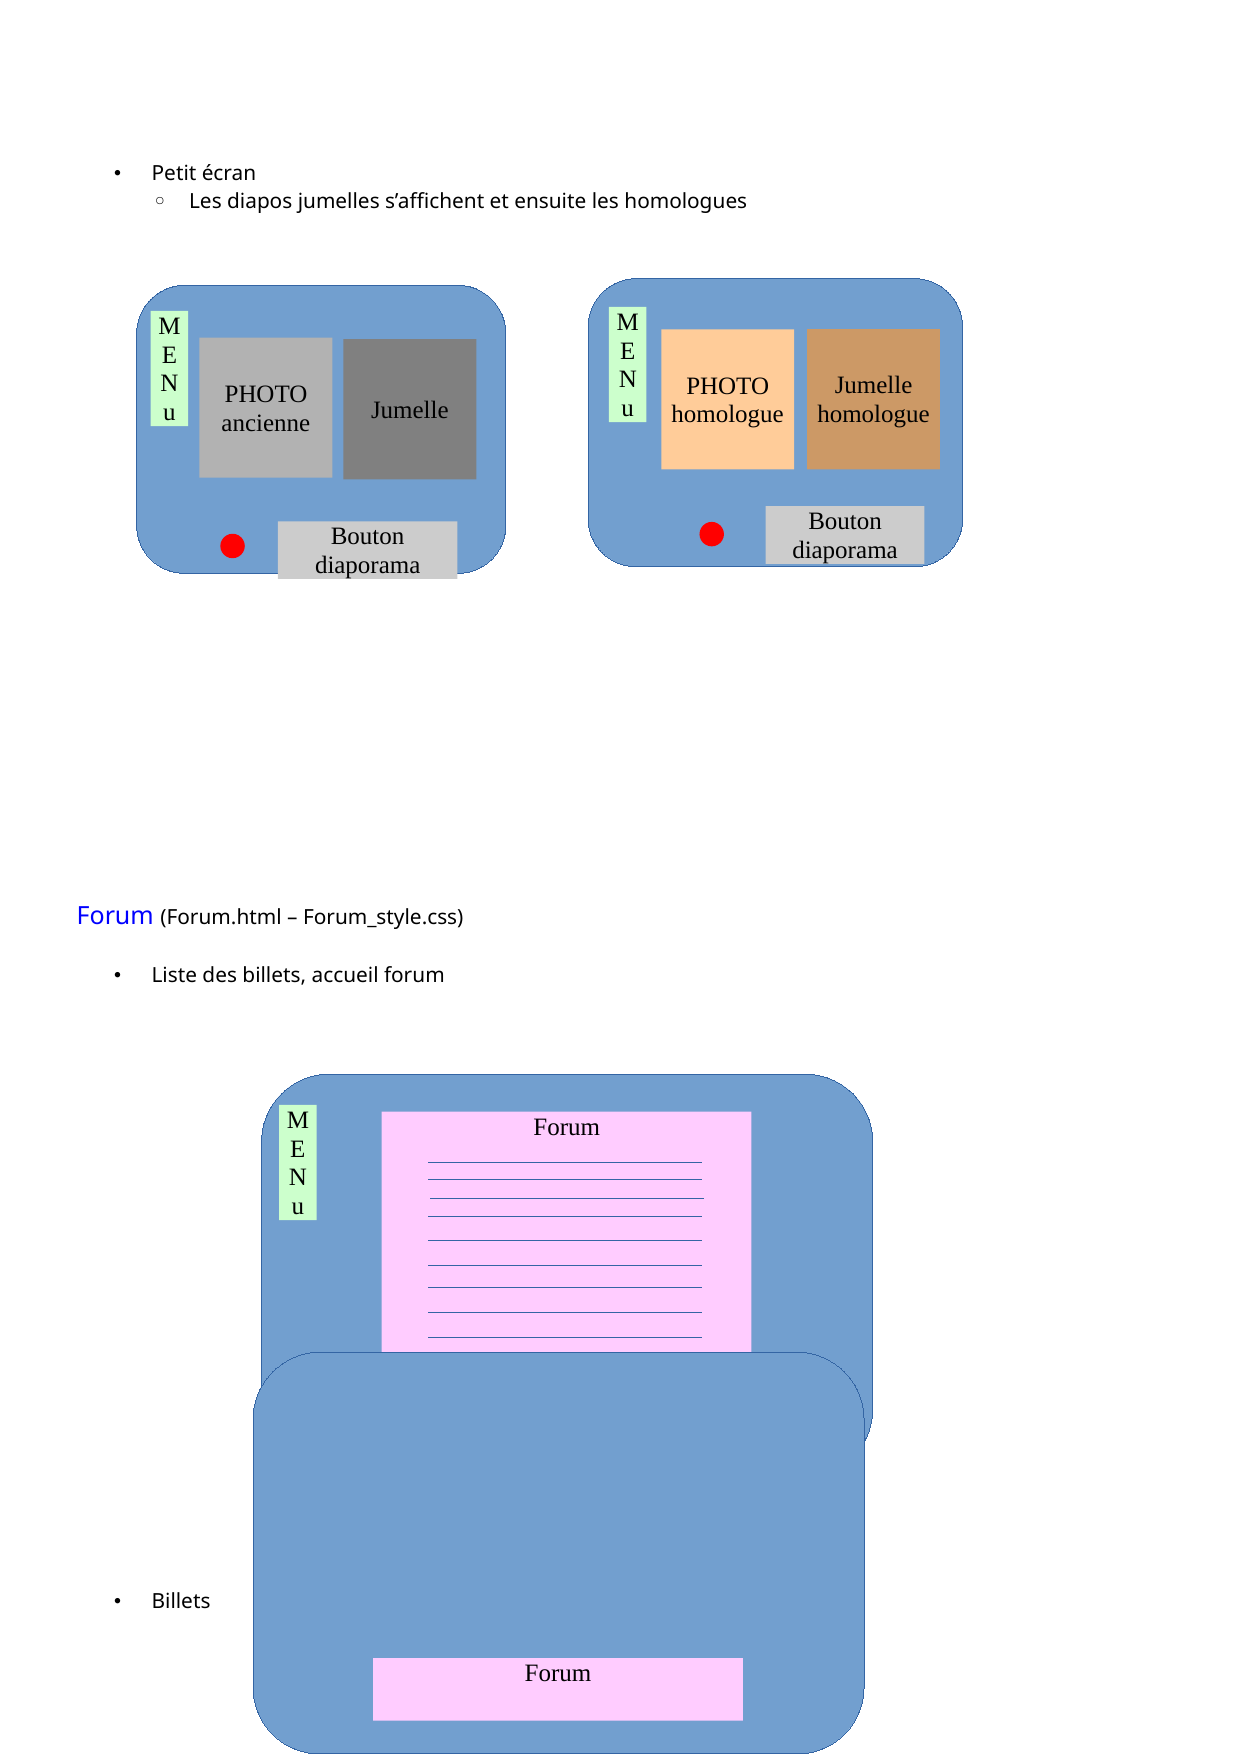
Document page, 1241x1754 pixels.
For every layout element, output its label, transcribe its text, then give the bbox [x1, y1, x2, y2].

text Forum (Forum.html – Forum_style.css) [76, 898, 1146, 932]
list Liste des billets, accueil forum [114, 960, 1146, 988]
list Billets [114, 1586, 253, 1614]
list Les diapos jumelles s’affichent et ensuite les homologues [151, 187, 1146, 215]
list [865, 1586, 1146, 1614]
list Petit écran [114, 158, 1146, 187]
